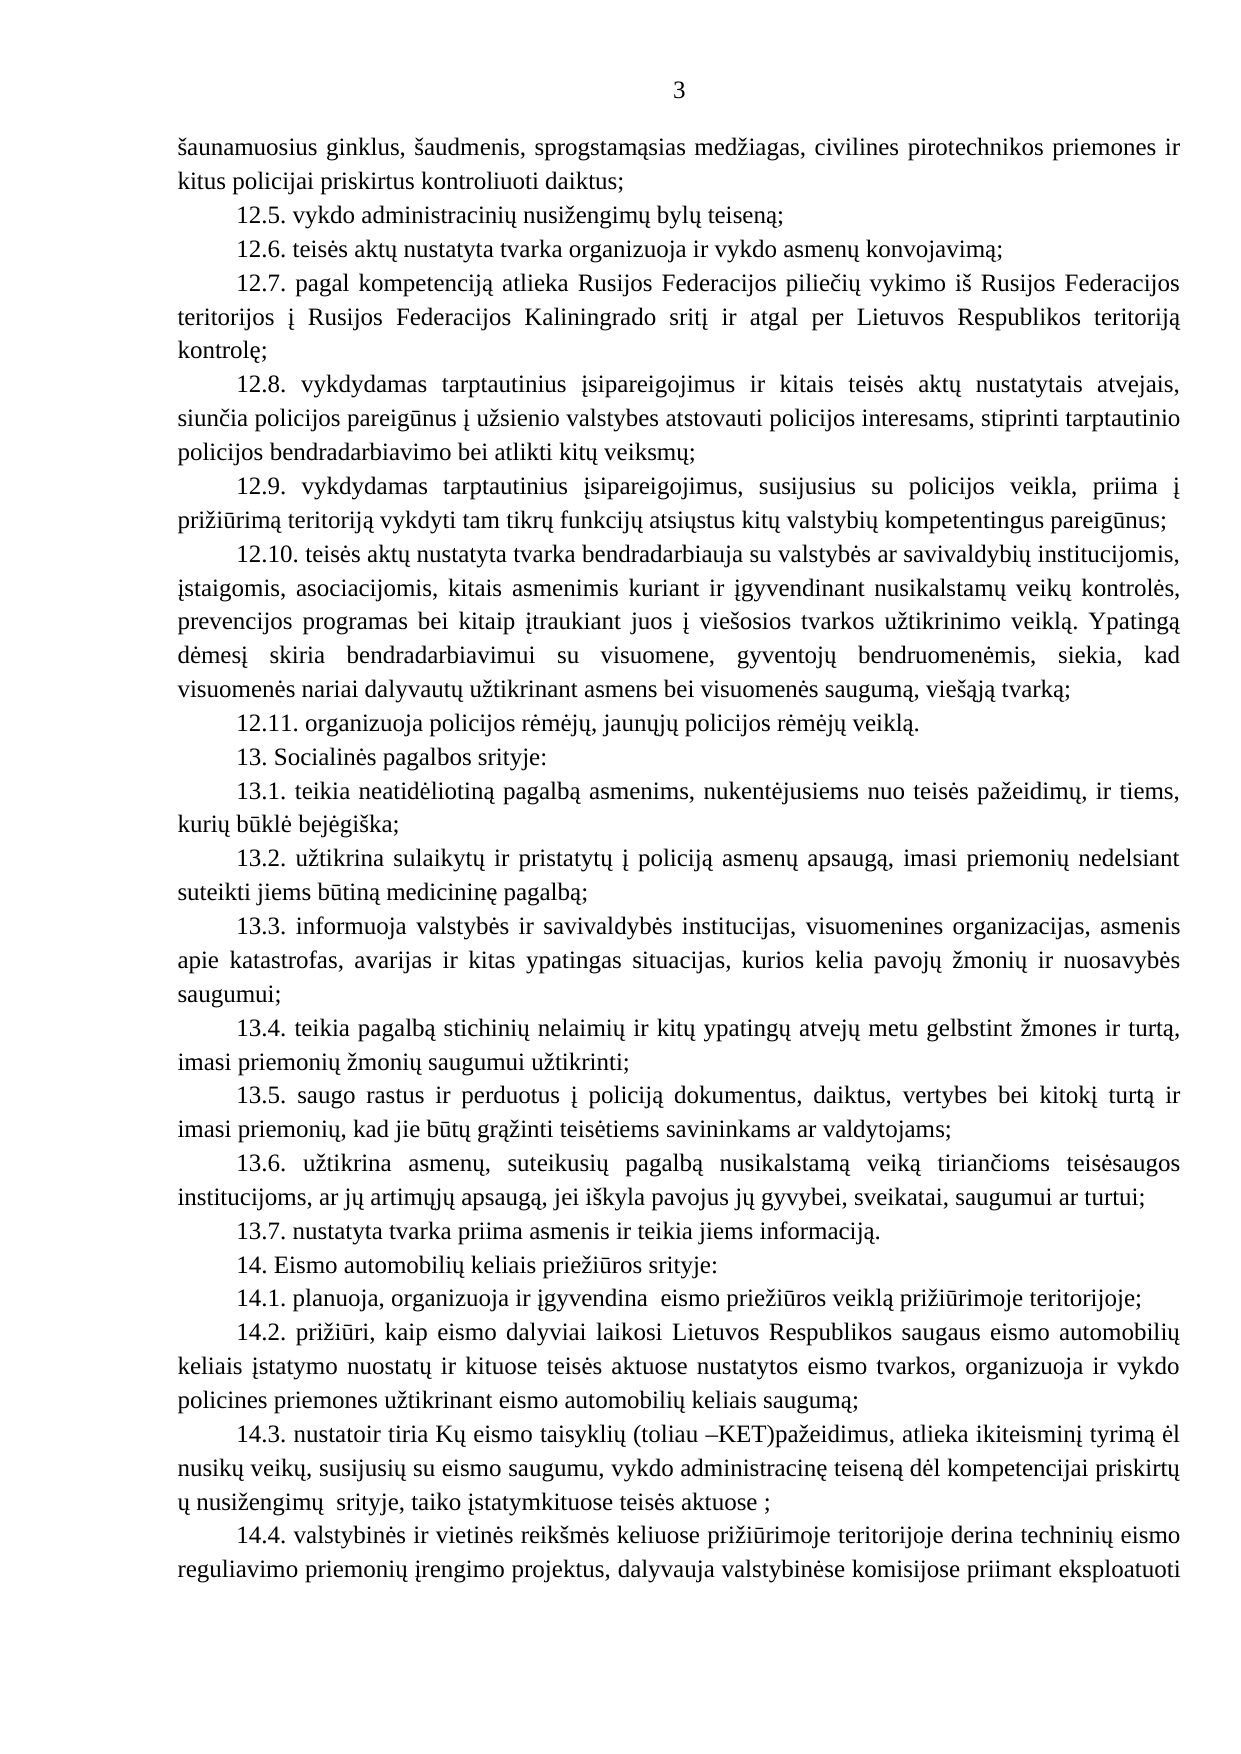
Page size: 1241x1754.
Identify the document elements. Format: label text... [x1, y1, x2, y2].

text 12.6. teisės aktų nustatyta tvarka organizuoja ir vykdo asmenų konvojavimą; [177, 234, 1181, 263]
text 14.3. nustatoir tiria Kų eismo taisyklių (toliau –KET)pažeidimus, atlieka ikiteisminį tyrimą ėl nusikų veikų, susijusių su eismo saugumu, vykdo administracinę teiseną dėl kompetencijai priskirtų ų nusižengimų srityje, taiko įstatymkituose teisės aktuose ; [177, 1419, 1181, 1515]
text 13.7. nustatyta tvarka priima asmenis ir teikia jiems informaciją. [177, 1216, 1181, 1244]
text 12.10. teisės aktų nustatyta tvarka bendradarbiauja su valstybės ar savivaldybių institucijomis, įstaigomis, asociacijomis, kitais asmenimis kuriant ir įgyvendinant nusikalstamų veikų kontrolės, prevencijos programas bei kitaip įtraukiant juos į viešosios tvarkos užtikrinimo veiklą. Ypatingą dėmesį skiria bendradarbiavimui su visuomene, gyventojų bendruomenėmis, siekia, kad visuomenės nariai dalyvautų užtikrinant asmens bei visuomenės saugumą, viešąją tvarką; [177, 539, 1181, 703]
text 14. Eismo automobilių keliais priežiūros srityje: [177, 1250, 1181, 1278]
text 13.6. užtikrina asmenų, suteikusių pagalbą nusikalstamą veiką tiriančioms teisėsaugos institucijoms, ar jų artimųjų apsaugą, jei iškyla pavojus jų gyvybei, sveikatai, saugumui ar turtui; [177, 1148, 1181, 1211]
text 14.4. valstybinės ir vietinės reikšmės keliuose prižiūrimoje teritorijoje derina techninių eismo reguliavimo priemonių įrengimo projektus, dalyvauja valstybinėse komisijose priimant eksploatuoti [177, 1521, 1181, 1583]
text 14.1. planuoja, organizuoja ir įgyvendina eismo priežiūros veiklą prižiūrimoje teritorijoje; [177, 1283, 1181, 1312]
text 13.1. teikia neatidėliotiną pagalbą asmenims, nukentėjusiems nuo teisės pažeidimų, ir tiems, kurių būklė bejėgiška; [177, 776, 1181, 838]
text 13. Socialinės pagalbos srityje: [177, 742, 1181, 771]
text 13.3. informuoja valstybės ir savivaldybės institucijas, visuomenines organizacijas, asmenis apie katastrofas, avarijas ir kitas ypatingas situacijas, kurios kelia pavojų žmonių ir nuosavybės saugumui; [177, 911, 1181, 1008]
text 12.7. pagal kompetenciją atlieka Rusijos Federacijos piliečių vykimo iš Rusijos Federacijos teritorijos į Rusijos Federacijos Kaliningrado sritį ir atgal per Lietuvos Respublikos teritoriją kontrolę; [177, 268, 1181, 364]
text 12.8. vykdydamas tarptautinius įsipareigojimus ir kitais teisės aktų nustatytais atvejais, siunčia policijos pareigūnus į užsienio valstybes atstovauti policijos interesams, stiprinti tarptautinio policijos bendradarbiavimo bei atlikti kitų veiksmų; [177, 369, 1181, 466]
text 14.2. prižiūri, kaip eismo dalyviai laikosi Lietuvos Respublikos saugaus eismo automobilių keliais įstatymo nuostatų ir kituose teisės aktuose nustatytos eismo tvarkos, organizuoja ir vykdo policines priemones užtikrinant eismo automobilių keliais saugumą; [177, 1317, 1181, 1414]
text 13.4. teikia pagalbą stichinių nelaimių ir kitų ypatingų atvejų metu gelbstint žmones ir turtą, imasi priemonių žmonių saugumui užtikrinti; [177, 1013, 1181, 1075]
text 13.2. užtikrina sulaikytų ir pristatytų į policiją asmenų apsaugą, imasi priemonių nedelsiant suteikti jiems būtiną medicininę pagalbą; [177, 843, 1181, 906]
text 12.5. vykdo administracinių nusižengimų bylų teiseną; [177, 200, 1181, 229]
text 13.5. saugo rastus ir perduotus į policiją dokumentus, daiktus, vertybes bei kitokį turtą ir imasi priemonių, kad jie būtų grąžinti teisėtiems savininkams ar valdytojams; [177, 1080, 1181, 1143]
text šaunamuosius ginklus, šaudmenis, sprogstamąsias medžiagas, civilines pirotechnikos priemones ir kitus policijai priskirtus kontroliuoti daiktus; [177, 132, 1181, 195]
text 12.9. vykdydamas tarptautinius įsipareigojimus, susijusius su policijos veikla, priima į prižiūrimą teritoriją vykdyti tam tikrų funkcijų atsiųstus kitų valstybių kompetentingus pareigūnus; [177, 471, 1181, 534]
text 12.11. organizuoja policijos rėmėjų, jaunųjų policijos rėmėjų veiklą. [177, 708, 1181, 737]
